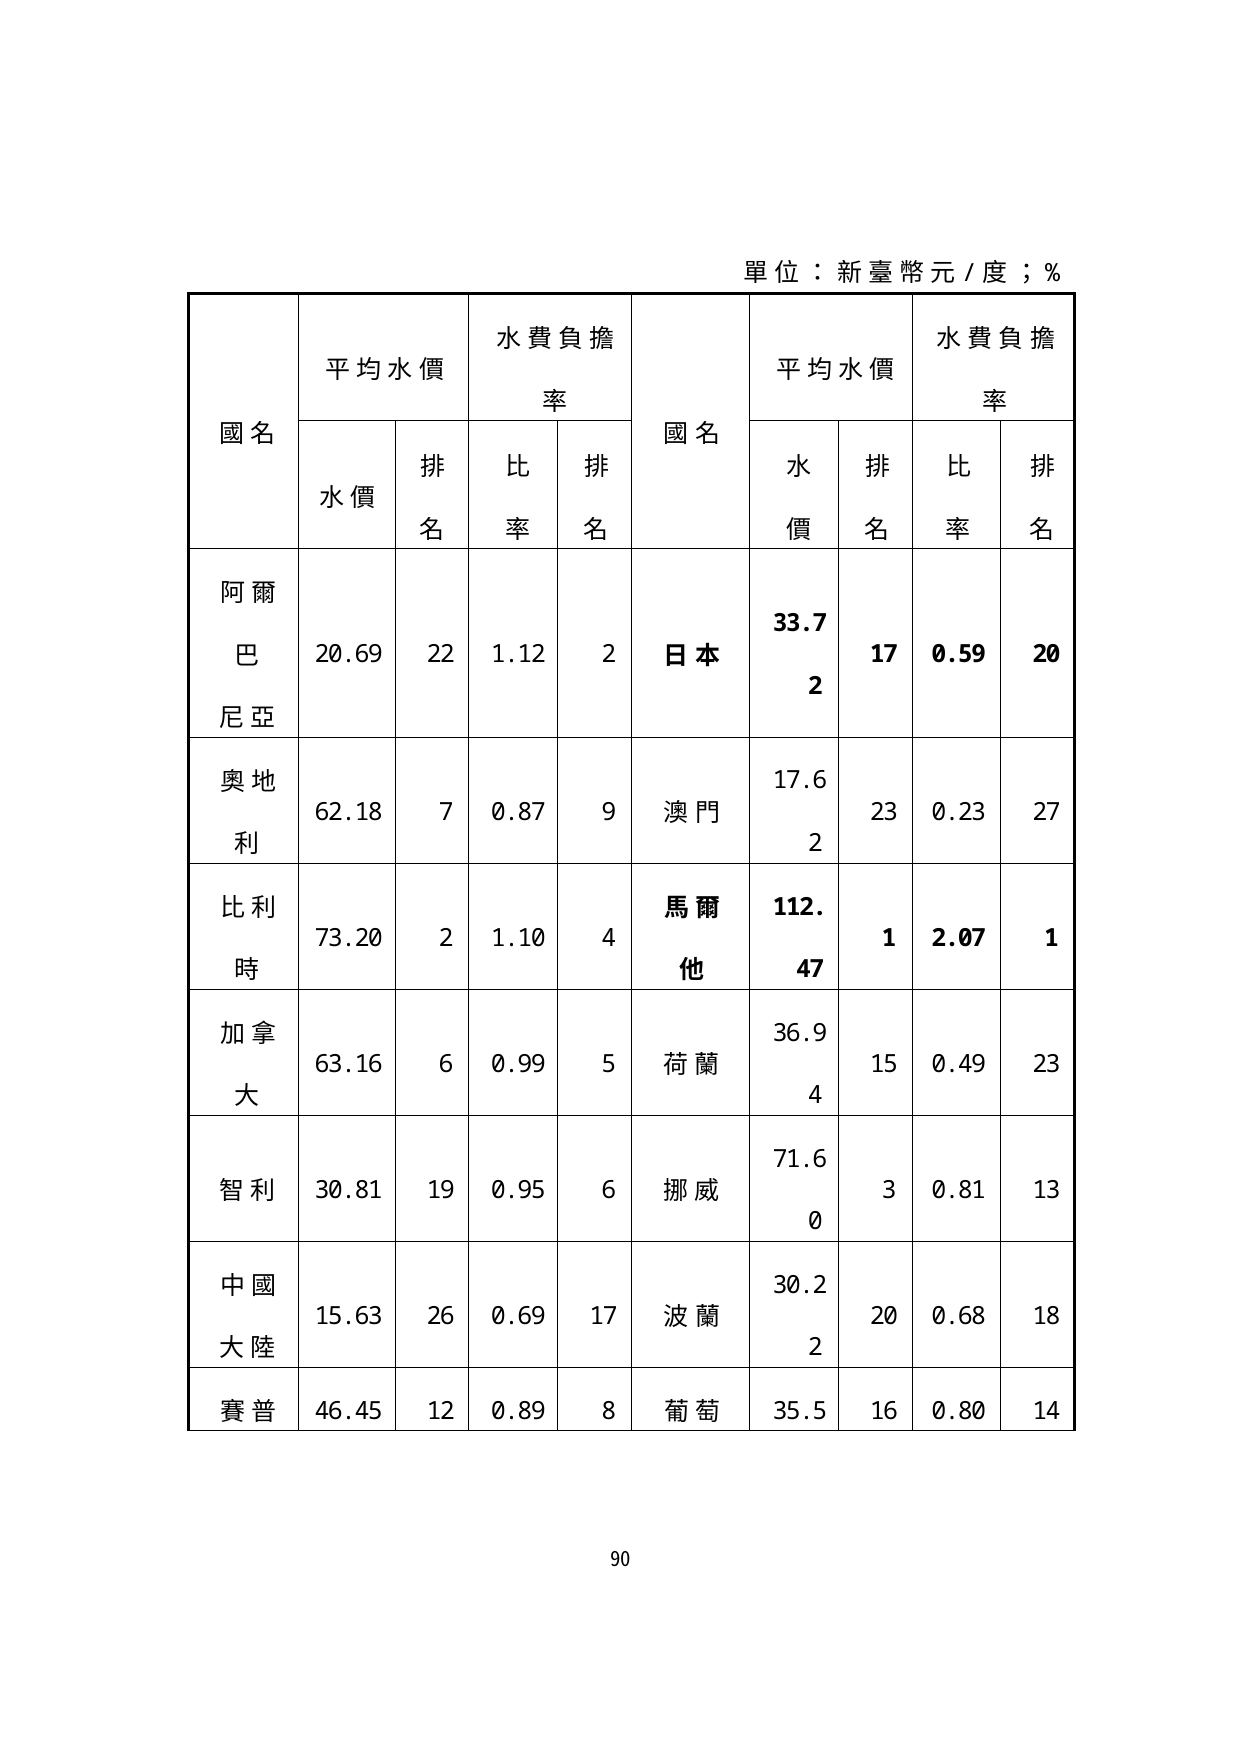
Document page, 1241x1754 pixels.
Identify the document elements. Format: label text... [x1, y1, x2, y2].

text 單位：新臺幣元/度；% [177, 229, 1063, 292]
table_cell 23 [1001, 990, 1073, 1115]
table_header 國名 [632, 295, 749, 548]
table_cell 阿爾巴 尼亞 [190, 549, 298, 737]
table_cell 0.68 [913, 1242, 1000, 1367]
table_cell 澳門 [632, 738, 749, 863]
table_cell 水價 [299, 421, 395, 548]
table_cell 比率 [469, 421, 557, 548]
table_cell 36.94 [750, 990, 838, 1115]
table_cell 17.62 [750, 738, 838, 863]
table_header 平均水價 [750, 295, 912, 420]
table_cell 17 [558, 1242, 631, 1367]
table_cell 20 [839, 1242, 912, 1367]
table_cell 112.47 [750, 864, 838, 989]
table_cell 1 [1001, 864, 1073, 989]
table_cell 比利時 [190, 864, 298, 989]
table_cell 3 [839, 1116, 912, 1241]
table_cell 71.60 [750, 1116, 838, 1241]
table_cell 0.69 [469, 1242, 557, 1367]
table_cell 0.89 [469, 1368, 557, 1430]
table_cell 19 [396, 1116, 468, 1241]
table_cell 20.69 [299, 549, 395, 737]
table_cell 排名 [396, 421, 468, 548]
table_cell 15.63 [299, 1242, 395, 1367]
table_cell 0.95 [469, 1116, 557, 1241]
table_cell 30.81 [299, 1116, 395, 1241]
table_cell 20 [1001, 549, 1073, 737]
table_cell 排名 [839, 421, 912, 548]
table_cell 46.45 [299, 1368, 395, 1430]
table_cell 73.20 [299, 864, 395, 989]
table_cell 葡萄 [632, 1368, 749, 1430]
table_cell 1 [839, 864, 912, 989]
table_cell 7 [396, 738, 468, 863]
table_cell 33.72 [750, 549, 838, 737]
table_cell 日本 [632, 549, 749, 737]
table_cell 2 [558, 549, 631, 737]
table_header 水費負擔率 [469, 295, 631, 420]
table_cell 0.87 [469, 738, 557, 863]
table_cell 比率 [913, 421, 1000, 548]
table_cell 12 [396, 1368, 468, 1430]
table_cell 26 [396, 1242, 468, 1367]
table_cell 加拿大 [190, 990, 298, 1115]
table_cell 荷蘭 [632, 990, 749, 1115]
table_cell 智利 [190, 1116, 298, 1241]
table_cell 6 [558, 1116, 631, 1241]
table_cell 5 [558, 990, 631, 1115]
table_cell 30.22 [750, 1242, 838, 1367]
table_cell 9 [558, 738, 631, 863]
table_cell 17 [839, 549, 912, 737]
table_cell 馬爾他 [632, 864, 749, 989]
table_cell 8 [558, 1368, 631, 1430]
table_cell 波蘭 [632, 1242, 749, 1367]
table_cell 0.23 [913, 738, 1000, 863]
table_cell 6 [396, 990, 468, 1115]
table_header 國名 [190, 295, 298, 548]
table_cell 16 [839, 1368, 912, 1430]
table_cell 中國大陸 [190, 1242, 298, 1367]
table_cell 賽普 [190, 1368, 298, 1430]
table_cell 2 [396, 864, 468, 989]
table_cell 0.80 [913, 1368, 1000, 1430]
table_cell 排名 [1001, 421, 1073, 548]
table_cell 63.16 [299, 990, 395, 1115]
table_cell 水價 [750, 421, 838, 548]
table_cell 14 [1001, 1368, 1073, 1430]
table_cell 22 [396, 549, 468, 737]
table_cell 挪威 [632, 1116, 749, 1241]
table_cell 27 [1001, 738, 1073, 863]
table_cell 0.99 [469, 990, 557, 1115]
table_cell 0.49 [913, 990, 1000, 1115]
table_cell 13 [1001, 1116, 1073, 1241]
table_cell 0.81 [913, 1116, 1000, 1241]
table_header 平均水價 [299, 295, 468, 420]
table_cell 奧地利 [190, 738, 298, 863]
table_cell 1.12 [469, 549, 557, 737]
table_cell 62.18 [299, 738, 395, 863]
table_cell 35.5 [750, 1368, 838, 1430]
table_cell 1.10 [469, 864, 557, 989]
table_cell 4 [558, 864, 631, 989]
table_cell 23 [839, 738, 912, 863]
table_cell 2.07 [913, 864, 1000, 989]
table_cell 排名 [558, 421, 631, 548]
table_header 水費負擔率 [913, 295, 1073, 420]
table_cell 15 [839, 990, 912, 1115]
table_cell 18 [1001, 1242, 1073, 1367]
table_cell 0.59 [913, 549, 1000, 737]
